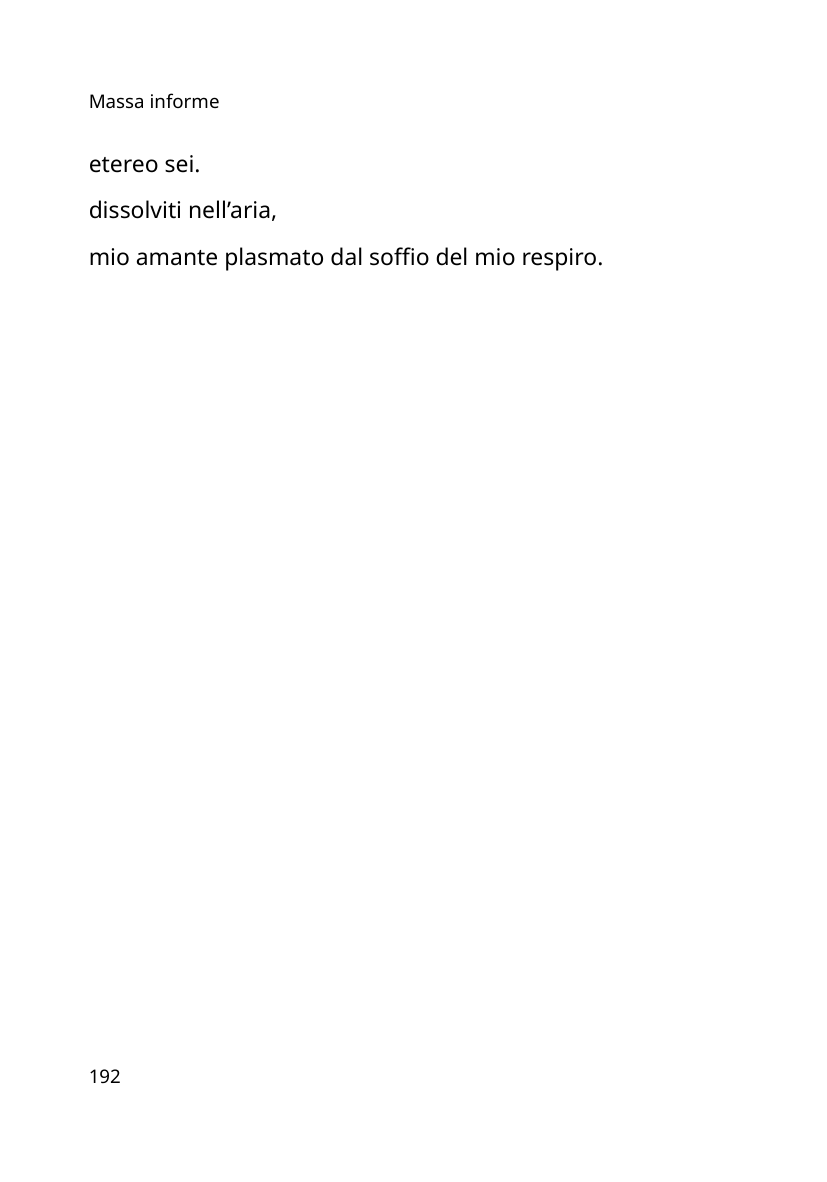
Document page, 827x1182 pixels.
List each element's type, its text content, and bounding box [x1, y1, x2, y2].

text mio amante plasmato dal soffio del mio respiro. [88, 241, 738, 272]
text dissolviti nell’aria, [88, 194, 738, 226]
text etereo sei. [88, 147, 738, 179]
